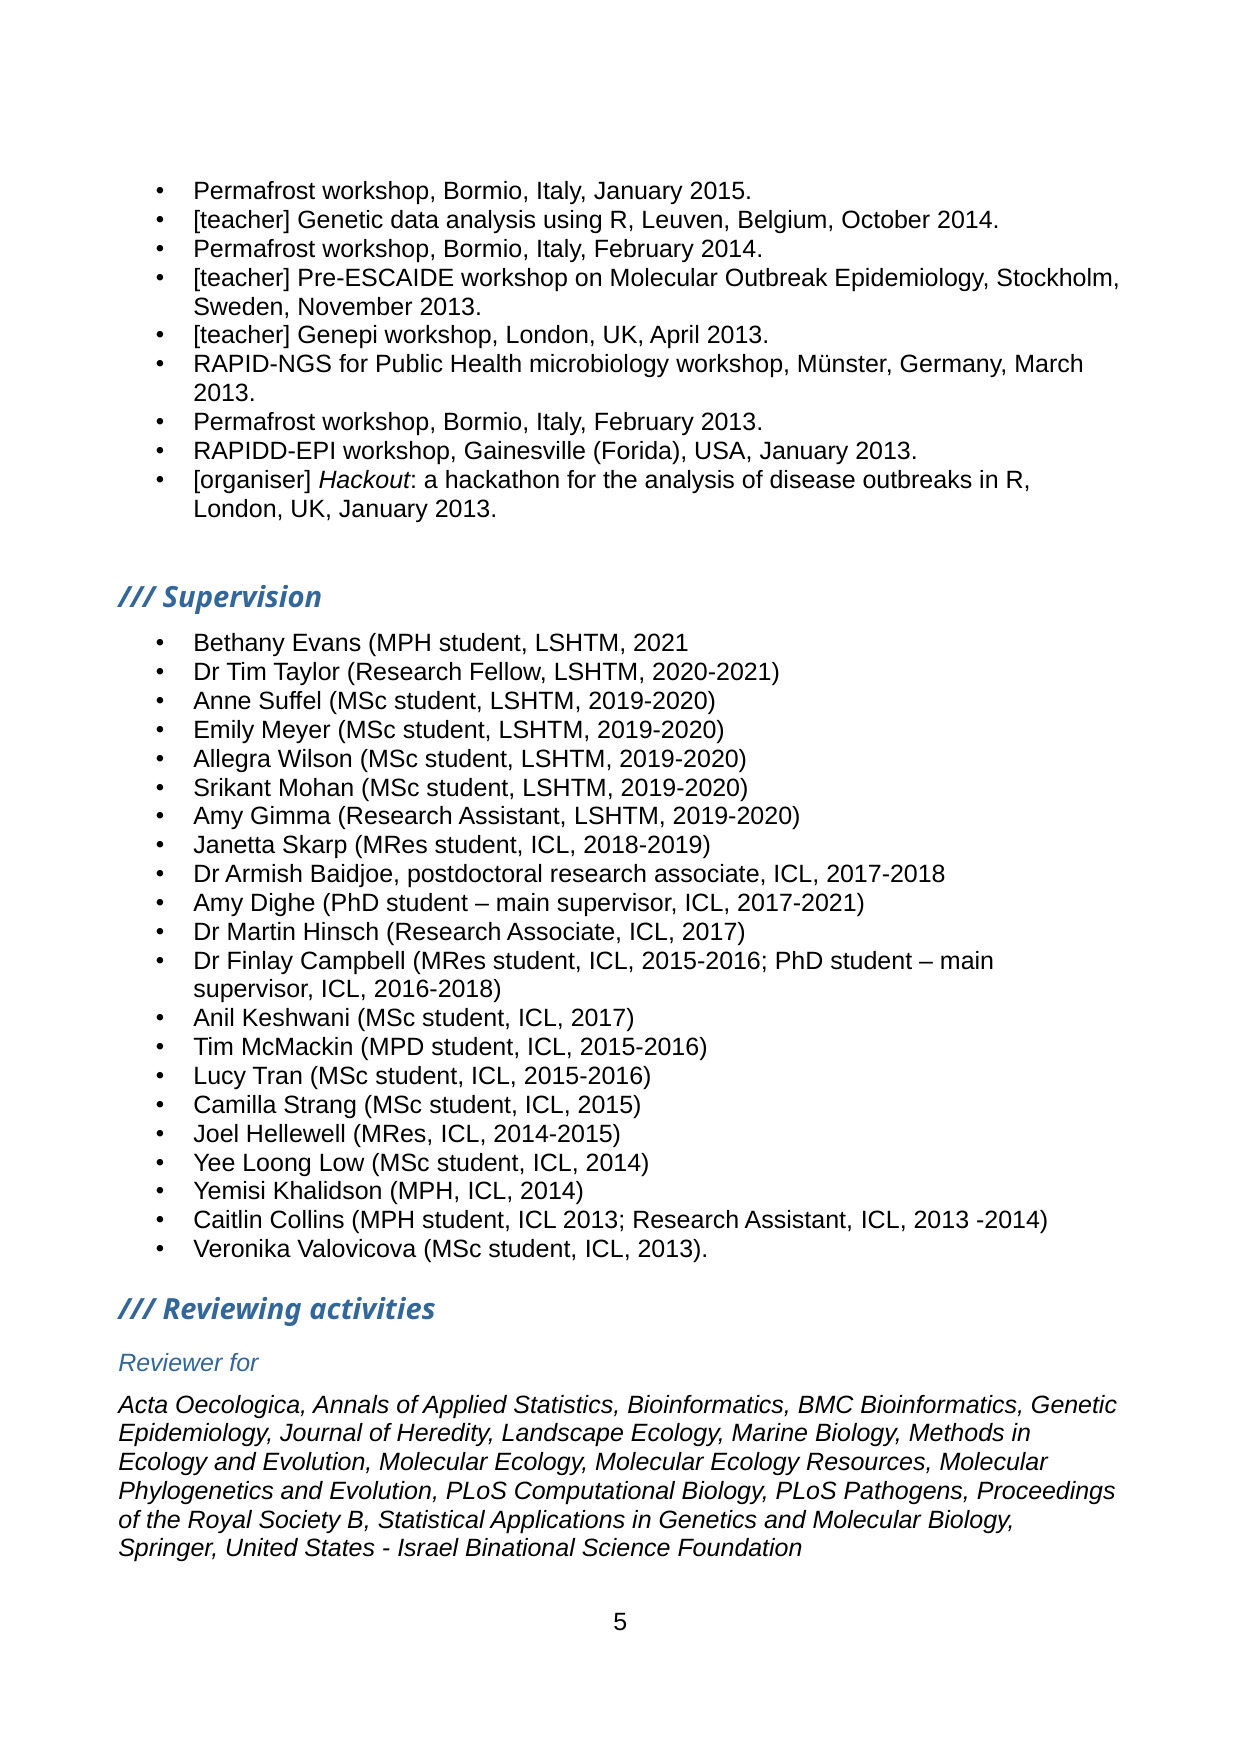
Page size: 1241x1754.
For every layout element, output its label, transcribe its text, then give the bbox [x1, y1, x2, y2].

list Camilla Strang (MSc student, ICL, 2015) [156, 1090, 1122, 1119]
list Joel Hellewell (MRes, ICL, 2014-2015) [156, 1119, 1122, 1147]
subtitle /// Supervision [118, 576, 1122, 616]
list Srikant Mohan (MSc student, LSHTM, 2019-2020) [156, 772, 1122, 801]
list Yemisi Khalidson (MPH, ICL, 2014) [156, 1176, 1122, 1205]
list [teacher] Genetic data analysis using R, Leuven, Belgium, October 2014. [156, 205, 1122, 234]
list Janetta Skarp (MRes student, ICL, 2018-2019) [156, 830, 1122, 859]
list Amy Dighe (PhD student – main supervisor, ICL, 2017-2021) [156, 888, 1122, 917]
text Acta Oecologica, Annals of Applied Statistics, Bioinformatics, BMC Bioinformatics, Genetic Epidemiology, Journal of Heredity, Landscape Ecology, Marine Biology, Methods in Ecology and Evolution, Molecular Ecology, Molecular Ecology Resources, Molecular Phylogenetics and Evolution, PLoS Computational Biology, PLoS Pathogens, Proceedings of the Royal Society B, Statistical Applications in Genetics and Molecular Biology, Springer, United States - Israel Binational Science Foundation [118, 1390, 1122, 1562]
subtitle Reviewer for [118, 1348, 1122, 1377]
list [organiser] Hackout: a hackathon for the analysis of disease outbreaks in R, London, UK, January 2013. [156, 465, 1122, 522]
list Tim McMackin (MPD student, ICL, 2015-2016) [156, 1032, 1122, 1061]
list Dr Martin Hinsch (Research Associate, ICL, 2017) [156, 917, 1122, 946]
list Dr Finlay Campbell (MRes student, ICL, 2015-2016; PhD student – main supervisor, ICL, 2016-2018) [156, 946, 1122, 1003]
list RAPIDD-EPI workshop, Gainesville (Forida), USA, January 2013. [156, 436, 1122, 465]
list Anil Keshwani (MSc student, ICL, 2017) [156, 1003, 1122, 1032]
list Caitlin Collins (MPH student, ICL 2013; Research Assistant, ICL, 2013 -2014) [156, 1205, 1122, 1234]
list Dr Tim Taylor (Research Fellow, LSHTM, 2020-2021) [156, 657, 1122, 686]
list Emily Meyer (MSc student, LSHTM, 2019-2020) [156, 715, 1122, 744]
list [teacher] Pre-ESCAIDE workshop on Molecular Outbreak Epidemiology, Stockholm, Sweden, November 2013. [156, 263, 1122, 321]
list Bethany Evans (MPH student, LSHTM, 2021 [156, 628, 1122, 657]
list Allegra Wilson (MSc student, LSHTM, 2019-2020) [156, 744, 1122, 772]
list Yee Loong Low (MSc student, ICL, 2014) [156, 1147, 1122, 1176]
list Amy Gimma (Research Assistant, LSHTM, 2019-2020) [156, 801, 1122, 830]
list Anne Suffel (MSc student, LSHTM, 2019-2020) [156, 686, 1122, 715]
list Lucy Tran (MSc student, ICL, 2015-2016) [156, 1061, 1122, 1090]
list Permafrost workshop, Bormio, Italy, February 2014. [156, 234, 1122, 263]
list Permafrost workshop, Bormio, Italy, January 2015. [156, 176, 1122, 205]
list Veronika Valovicova (MSc student, ICL, 2013). [156, 1234, 1122, 1263]
list RAPID-NGS for Public Health microbiology workshop, Münster, Germany, March 2013. [156, 349, 1122, 407]
list Permafrost workshop, Bormio, Italy, February 2013. [156, 407, 1122, 436]
list [teacher] Genepi workshop, London, UK, April 2013. [156, 321, 1122, 349]
list Dr Armish Baidjoe, postdoctoral research associate, ICL, 2017-2018 [156, 859, 1122, 888]
subtitle /// Reviewing activities [118, 1288, 1122, 1328]
